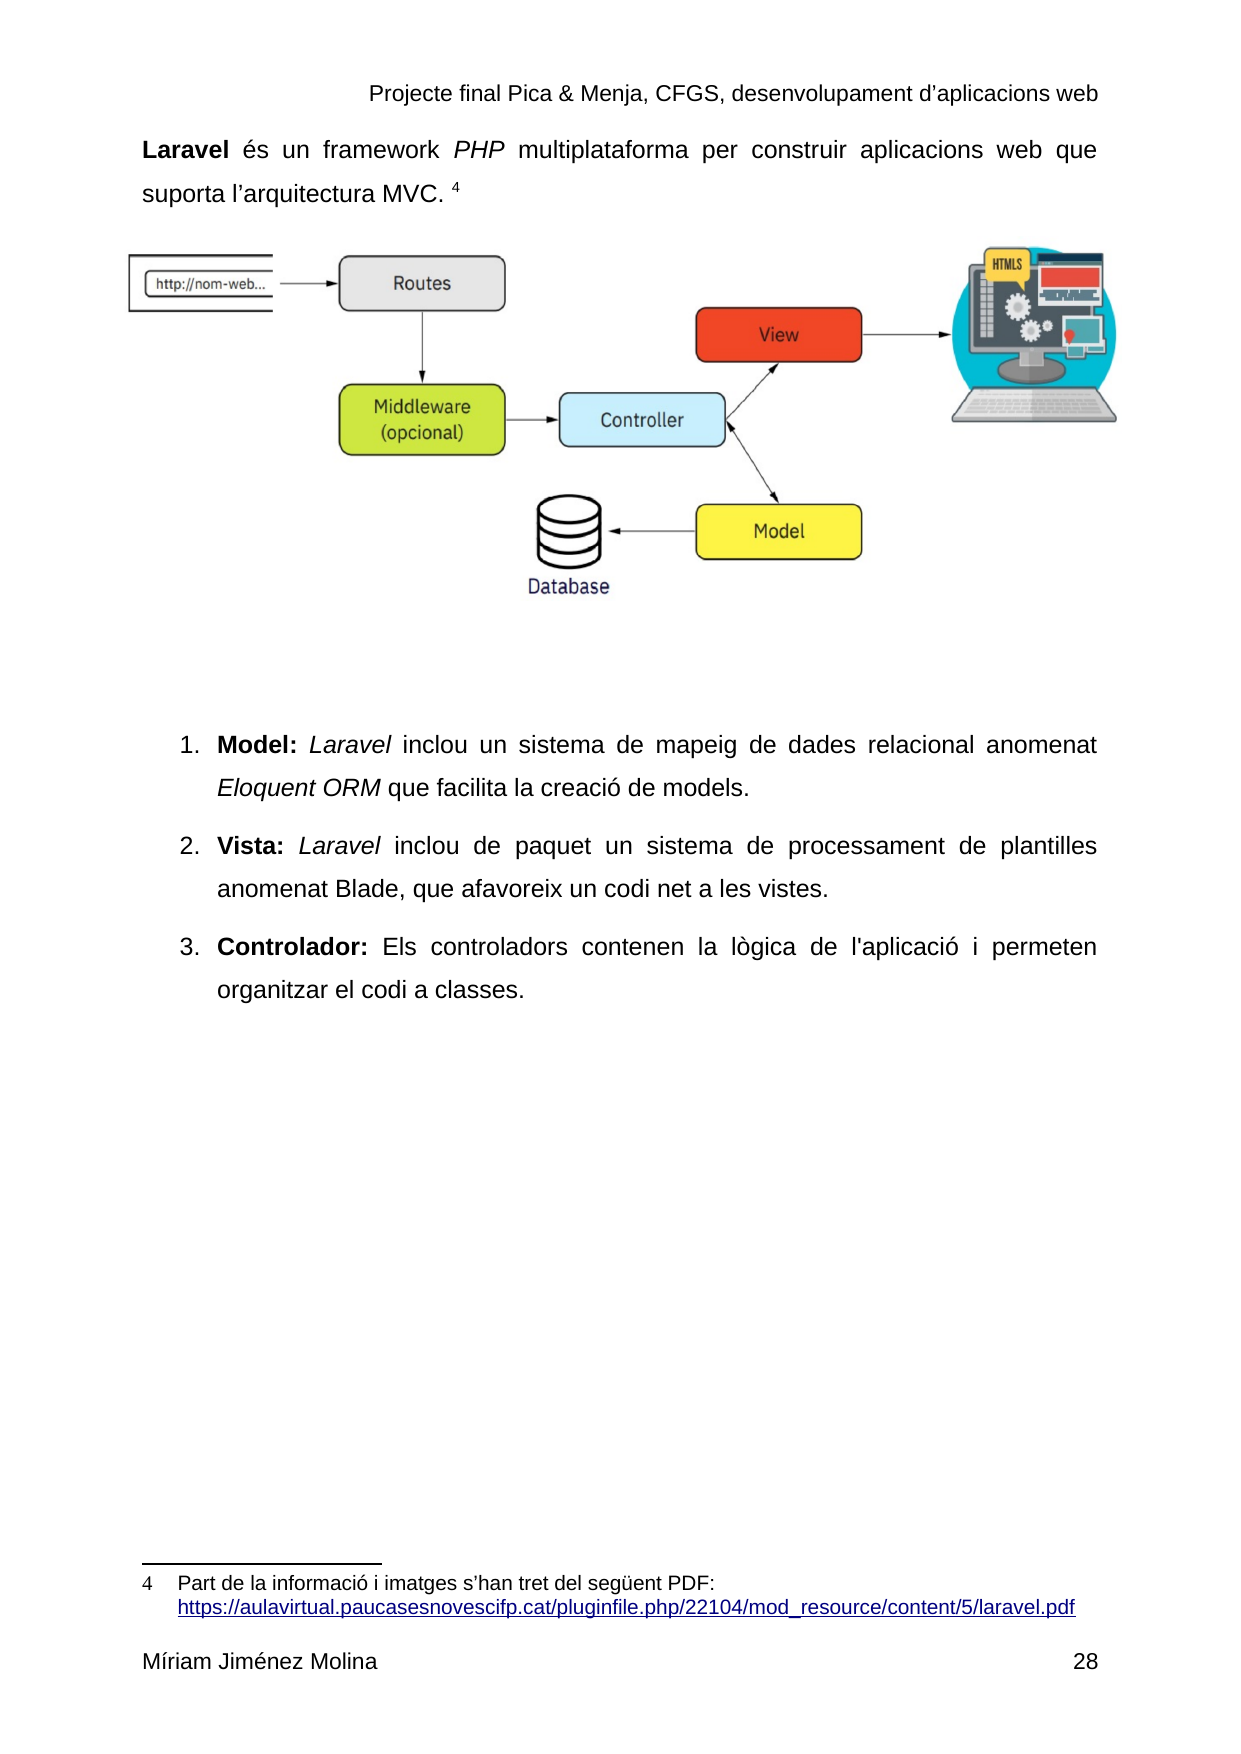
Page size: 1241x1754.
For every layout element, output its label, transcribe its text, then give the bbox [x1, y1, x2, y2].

list Model: Laravel inclou un sistema de mapeig de dades relacional anomenat Eloquent ORM que facilita la creació de models. [179, 730, 1098, 802]
list Controlador: Els controladors contenen la lògica de l'aplicació i permeten organitzar el codi a classes. [179, 932, 1098, 1003]
text Part de la informació i imatges s’han tret del següent PDF: https://aulavirtual.paucasesnovescifp.cat/pluginfile.php/22104/mod_resource/content/5/laravel.pdf [142, 1570, 1098, 1618]
text Laravel és un framework PHP multiplataforma per construir aplicacions web que suporta l’arquitectura MVC. [142, 136, 1098, 207]
picture [118, 236, 1123, 601]
list Vista: Laravel inclou de paquet un sistema de processament de plantilles anomenat Blade, que afavoreix un codi net a les vistes. [179, 831, 1098, 903]
